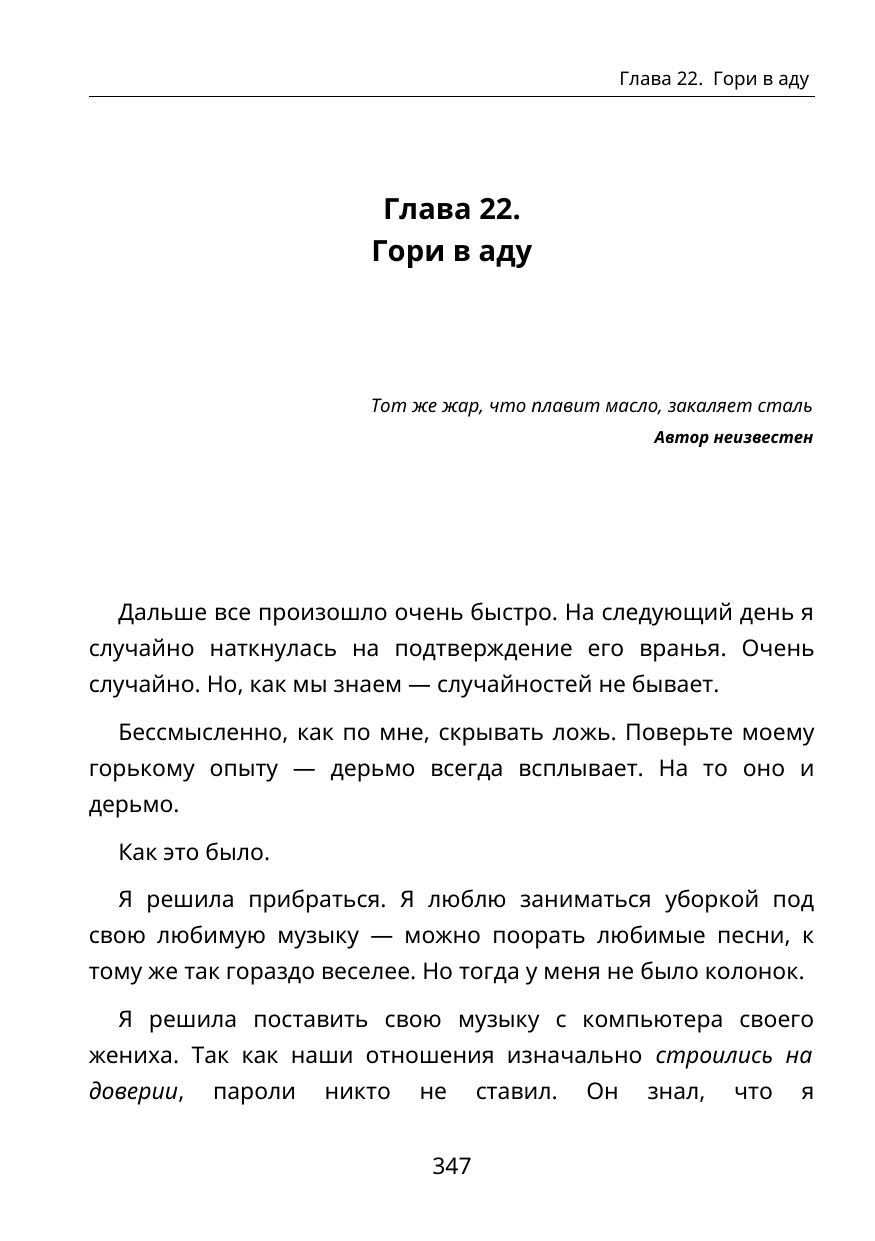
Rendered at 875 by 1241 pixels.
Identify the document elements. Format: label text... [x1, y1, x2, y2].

text Я решила прибраться. Я люблю заниматься уборкой под свою любимую музыку — можно поорать любимые песни, к тому же так гораздо веселее. Но тогда у меня не было колонок. [88, 883, 815, 986]
text Дальше все произошло очень быстро. На следующий день я случайно наткнулась на подтверждение его вранья. Очень случайно. Но, как мы знаем — случайностей не бывает. [88, 596, 815, 699]
text Как это было. [88, 836, 815, 867]
subtitle Глава 22. Гори в аду [88, 185, 815, 270]
text Бессмысленно, как по мне, скрывать ложь. Поверьте моему горькому опыту — дерьмо всегда всплывает. На то оно и дерьмо. [88, 716, 815, 819]
text Я решила поставить свою музыку с компьютера своего жениха. Так как наши отношения изначально строились на доверии, пароли никто не ставил. Он знал, что я [88, 1003, 815, 1106]
text Автор неизвестен [148, 418, 815, 448]
text Тот же жар, что плавит масло, закаляет сталь [236, 388, 815, 418]
